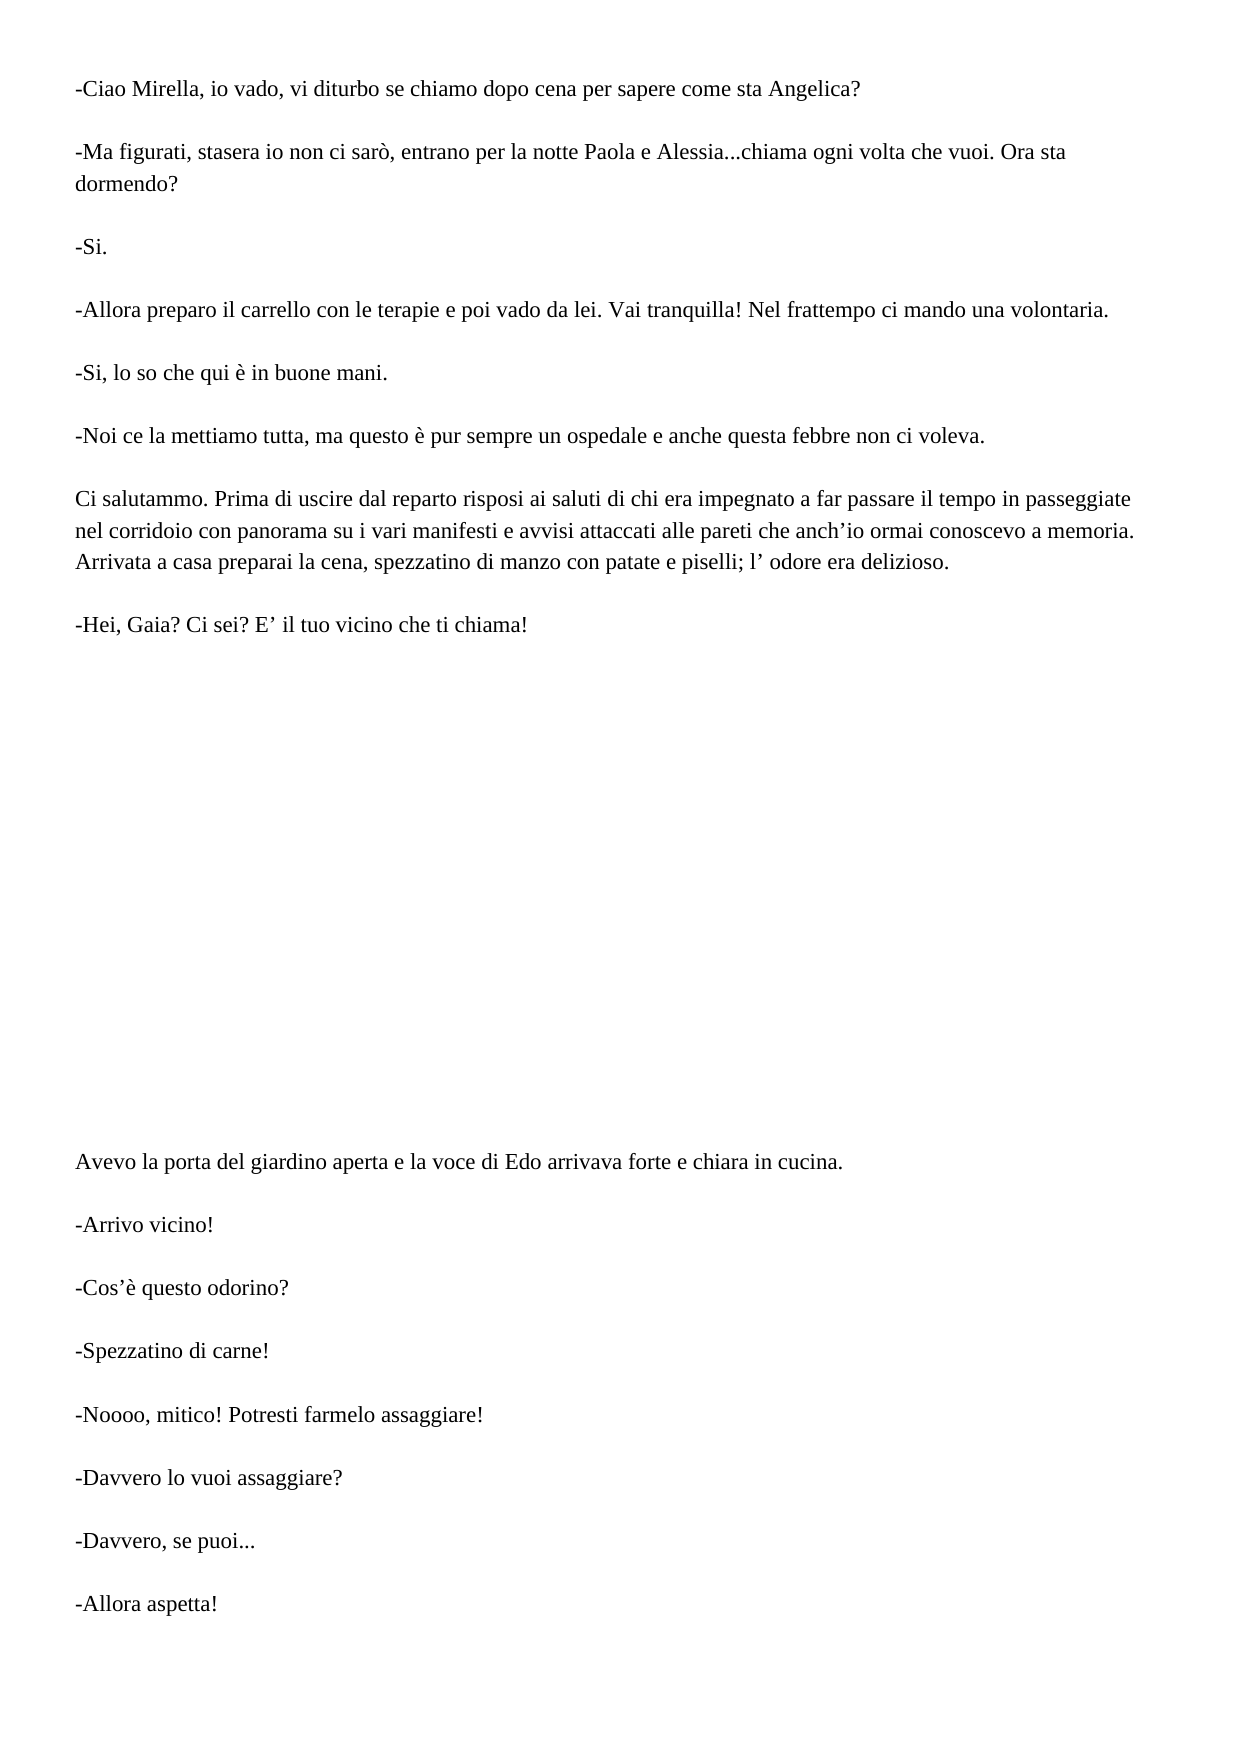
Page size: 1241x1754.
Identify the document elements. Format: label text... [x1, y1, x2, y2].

text -Allora aspetta! [75, 1590, 1165, 1616]
text Avevo la porta del giardino aperta e la voce di Edo arrivava forte e chiara in cucina. [75, 1148, 1165, 1174]
text Ci salutammo. Prima di uscire dal reparto risposi ai saluti di chi era impegnato a far passare il tempo in passeggiate nel corridoio con panorama su i vari manifesti e avvisi attaccati alle pareti che anch’io ormai conoscevo a memoria. [75, 485, 1165, 543]
text -Spezzatino di carne! [75, 1337, 1165, 1364]
text -Davvero lo vuoi assaggiare? [75, 1464, 1165, 1490]
text -Allora preparo il carrello con le terapie e poi vado da lei. Vai tranquilla! Nel frattempo ci mando una volontaria. [75, 296, 1165, 322]
text -Cos’è questo odorino? [75, 1274, 1165, 1301]
text -Si. [75, 233, 1165, 259]
text -Hei, Gaia? Ci sei? E’ il tuo vicino che ti chiama! [75, 612, 1165, 638]
text -Noooo, mitico! Potresti farmelo assaggiare! [75, 1401, 1165, 1427]
text -Ciao Mirella, io vado, vi diturbo se chiamo dopo cena per sapere come sta Angelica? [75, 75, 1165, 101]
text -Si, lo so che qui è in buone mani. [75, 359, 1165, 385]
text -Ma figurati, stasera io non ci sarò, entrano per la notte Paola e Alessia...chiama ogni volta che vuoi. Ora sta dormendo? [75, 138, 1165, 196]
text -Davvero, se puoi... [75, 1527, 1165, 1553]
text Arrivata a casa preparai la cena, spezzatino di manzo con patate e piselli; l’ odore era delizioso. [75, 548, 1165, 575]
text -Arrivo vicino! [75, 1211, 1165, 1238]
text -Noi ce la mettiamo tutta, ma questo è pur sempre un ospedale e anche questa febbre non ci voleva. [75, 422, 1165, 448]
